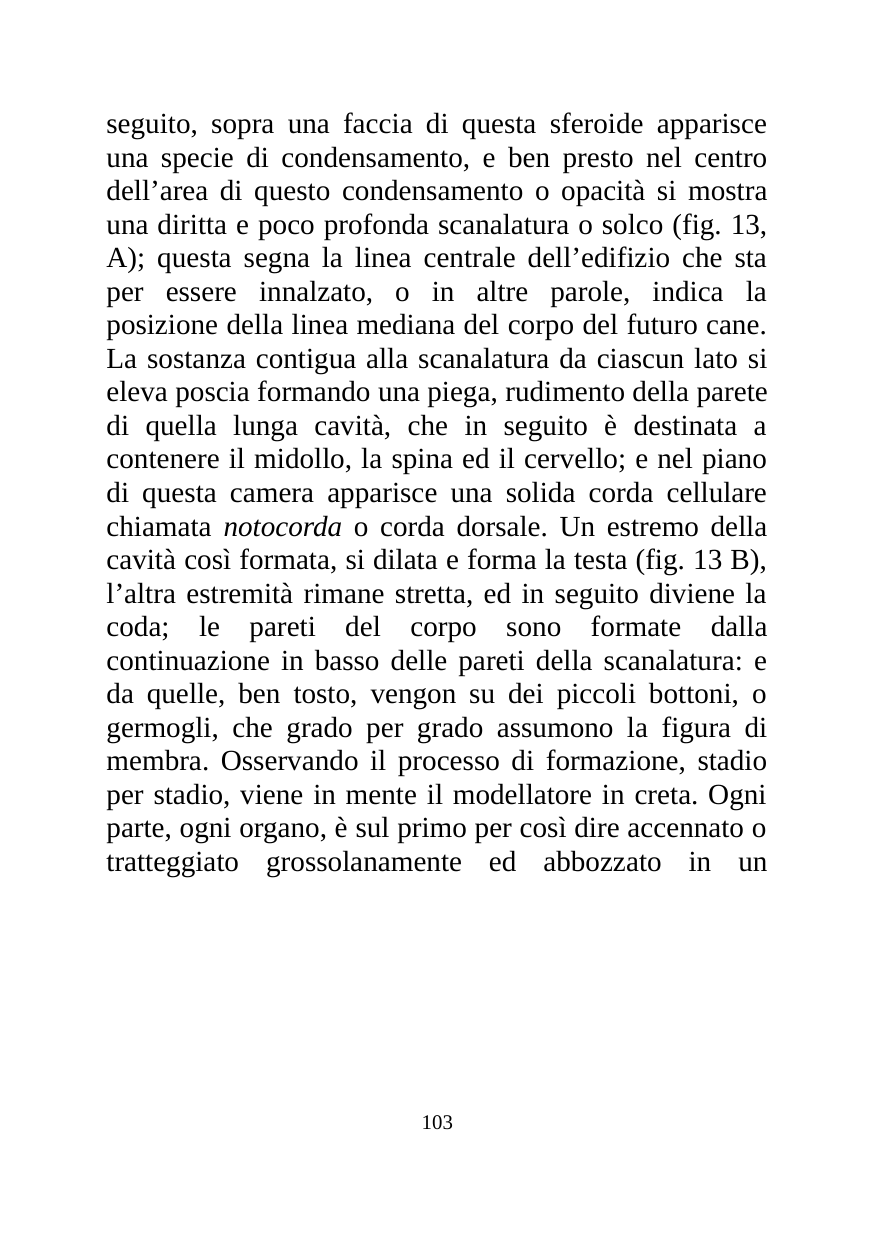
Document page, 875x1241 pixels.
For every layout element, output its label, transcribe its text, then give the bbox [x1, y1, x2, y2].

text seguito, sopra una faccia di questa sferoide apparisce una specie di condensamento, e ben presto nel centro dell’area di questo condensamento o opacità si mostra una diritta e poco profonda scanalatura o solco (fig. 13, A); questa segna la linea centrale dell’edifizio che sta per essere innalzato, o in altre parole, indica la posizione della linea mediana del corpo del futuro cane. La sostanza contigua alla scanalatura da ciascun lato si eleva poscia formando una piega, rudimento della parete di quella lunga cavità, che in seguito è destinata a contenere il midollo, la spina ed il cervello; e nel piano di questa camera apparisce una solida corda cellulare chiamata notocorda o corda dorsale. Un estremo della cavità così formata, si dilata e forma la testa (fig. 13 B), l’altra estremità rimane stretta, ed in seguito diviene la coda; le pareti del corpo sono formate dalla continuazione in basso delle pareti della scanalatura: e da quelle, ben tosto, vengon su dei piccoli bottoni, o germogli, che grado per grado assumono la figura di membra. Osservando il processo di formazione, stadio per stadio, viene in mente il modellatore in creta. Ogni parte, ogni organo, è sul primo per così dire accennato o tratteggiato grossolanamente ed abbozzato in un [106, 106, 768, 878]
